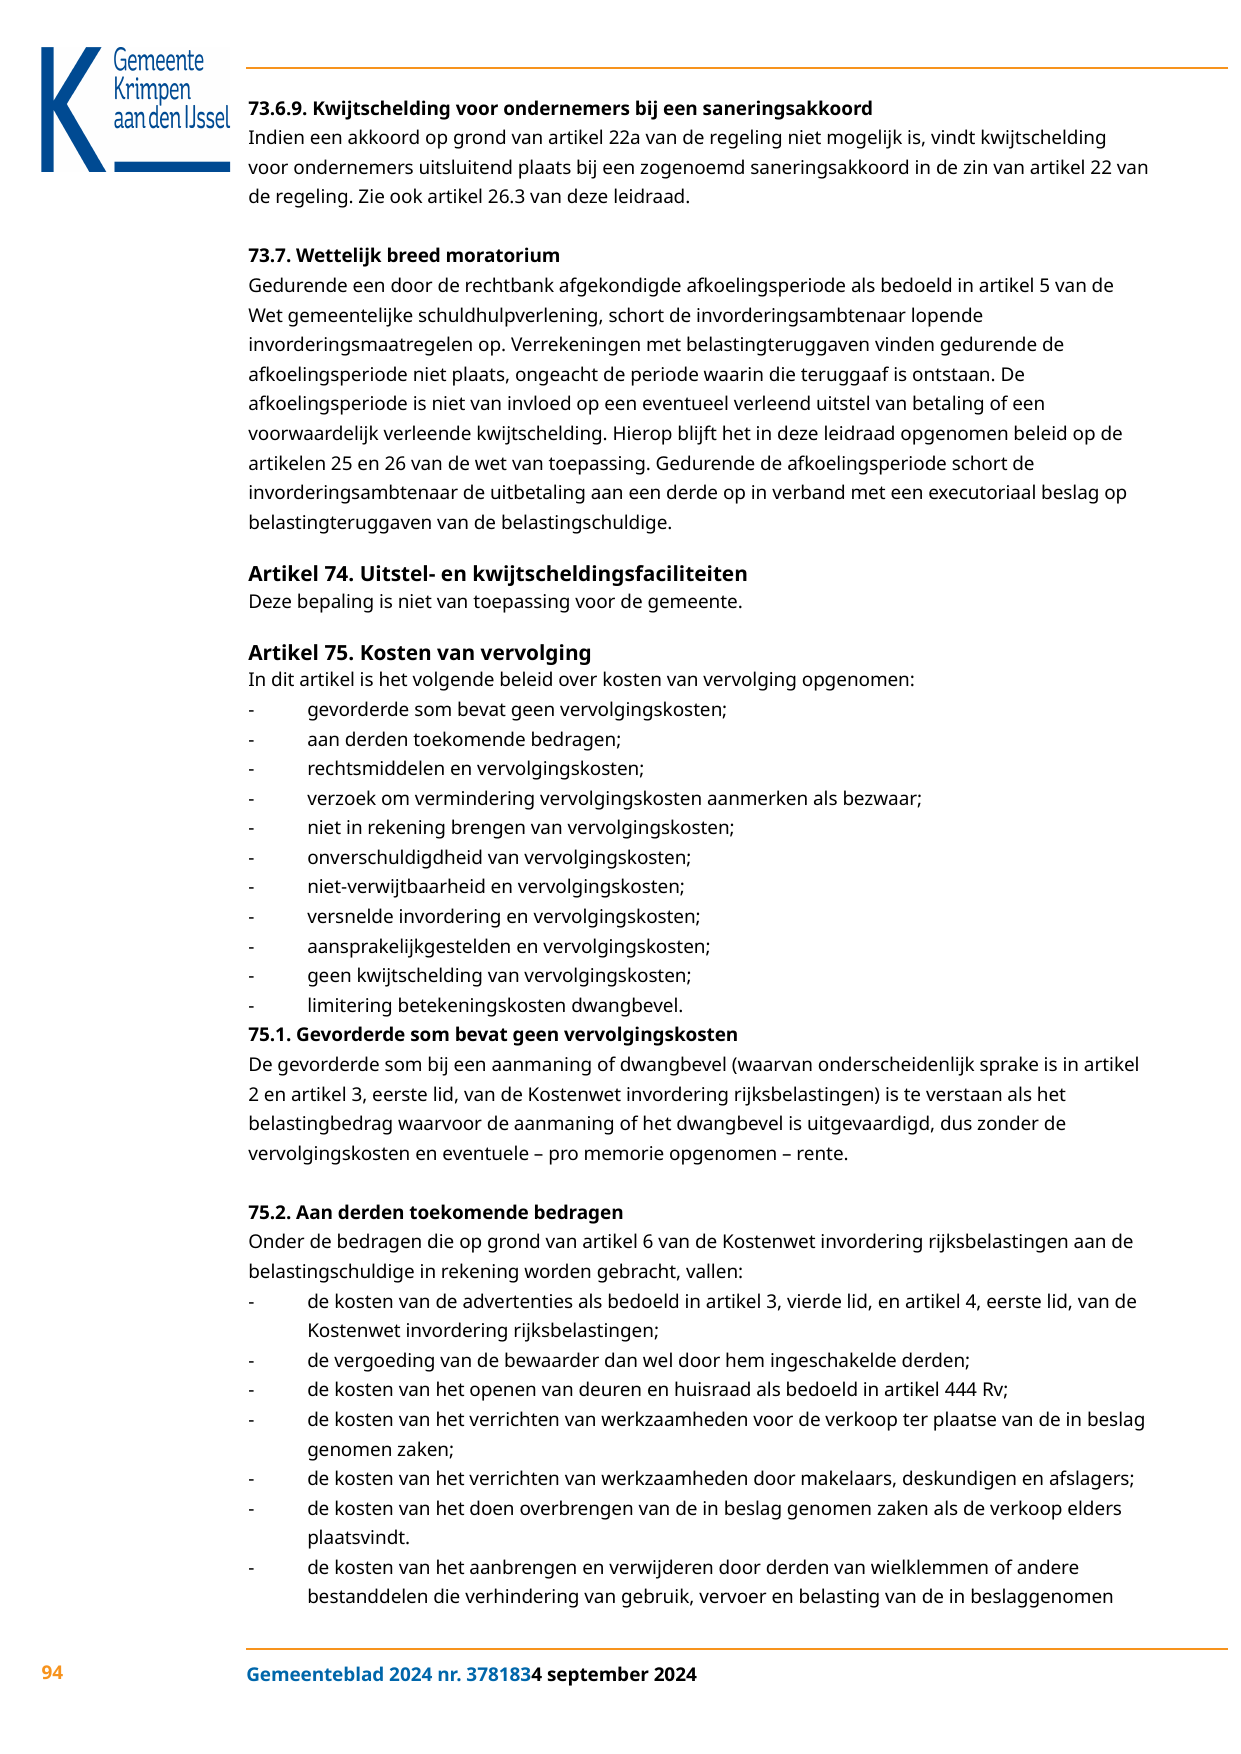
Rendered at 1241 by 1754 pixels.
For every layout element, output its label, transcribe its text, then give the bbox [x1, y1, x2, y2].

text Artikel 75. Kosten van vervolging [248, 638, 1152, 667]
picture [41, 47, 231, 172]
text 75.2. Aan derden toekomende bedragen [248, 1199, 1152, 1225]
list de vergoeding van de bewaarder dan wel door hem ingeschakelde derden; [248, 1347, 1152, 1373]
list de kosten van het verrichten van werkzaamheden door makelaars, deskundigen en afslagers; [248, 1465, 1152, 1491]
text Gedurende een door de rechtbank afgekondigde afkoelingsperiode als bedoeld in artikel 5 van de Wet gemeentelijke schuldhulpverlening, schort de invorderingsambtenaar lopende invorderingsmaatregelen op. Verrekeningen met belastingteruggaven vinden gedurende de afkoelingsperiode niet plaats, ongeacht de periode waarin die teruggaaf is ontstaan. De afkoelingsperiode is niet van invloed op een eventueel verleend uitstel van betaling of een voorwaardelijk verleende kwijtschelding. Hierop blijft het in deze leidraad opgenomen beleid op de artikelen 25 en 26 van de wet van toepassing. Gedurende de afkoelingsperiode schort de invorderingsambtenaar de uitbetaling aan een derde op in verband met een executoriaal beslag op belastingteruggaven van de belastingschuldige. [248, 272, 1152, 535]
list versnelde invordering en vervolgingskosten; [248, 903, 1152, 929]
list niet-verwijtbaarheid en vervolgingskosten; [248, 874, 1152, 899]
list de kosten van het doen overbrengen van de in beslag genomen zaken als de verkoop elders plaatsvindt. [248, 1495, 1152, 1550]
list de kosten van het verrichten van werkzaamheden voor de verkoop ter plaatse van de in beslag genomen zaken; [248, 1406, 1152, 1462]
text Indien een akkoord op grond van artikel 22a van de regeling niet mogelijk is, vindt kwijtschelding voor ondernemers uitsluitend plaats bij een zogenoemd saneringsakkoord in de zin van artikel 22 van de regeling. Zie ook artikel 26.3 van deze leidraad. [248, 124, 1152, 209]
text Onder de bedragen die op grond van artikel 6 van de Kostenwet invordering rijksbelastingen aan de belastingschuldige in rekening worden gebracht, vallen: [248, 1229, 1152, 1284]
text De gevorderde som bij een aanmaning of dwangbevel (waarvan onderscheidenlijk sprake is in artikel 2 en artikel 3, eerste lid, van de Kostenwet invordering rijksbelastingen) is te verstaan als het belastingbedrag waarvoor de aanmaning of het dwangbevel is uitgevaardigd, dus zonder de vervolgingskosten en eventuele – pro memorie opgenomen – rente. [248, 1051, 1152, 1166]
list onverschuldigdheid van vervolgingskosten; [248, 844, 1152, 870]
list rechtsmiddelen en vervolgingskosten; [248, 755, 1152, 781]
list limitering betekeningskosten dwangbevel. [248, 992, 1152, 1018]
list de kosten van het openen van deuren en huisraad als bedoeld in artikel 444 Rv; [248, 1377, 1152, 1402]
text 73.6.9. Kwijtschelding voor ondernemers bij een saneringsakkoord [248, 95, 1152, 121]
text Artikel 74. Uitstel- en kwijtscheldingsfaciliteiten [248, 559, 1152, 588]
text 73.7. Wettelijk breed moratorium [248, 243, 1152, 268]
text In dit artikel is het volgende beleid over kosten van vervolging opgenomen: [248, 667, 1152, 692]
list de kosten van de advertenties als bedoeld in artikel 3, vierde lid, en artikel 4, eerste lid, van de Kostenwet invordering rijksbelastingen; [248, 1288, 1152, 1343]
list de kosten van het aanbrengen en verwijderen door derden van wielklemmen of andere bestanddelen die verhindering van gebruik, vervoer en belasting van de in beslaggenomen [248, 1554, 1152, 1609]
list geen kwijtschelding van vervolgingskosten; [248, 962, 1152, 988]
text 75.1. Gevorderde som bevat geen vervolgingskosten [248, 1022, 1152, 1047]
list gevorderde som bevat geen vervolgingskosten; [248, 696, 1152, 722]
list aansprakelijkgestelden en vervolgingskosten; [248, 933, 1152, 959]
text Deze bepaling is niet van toepassing voor de gemeente. [248, 588, 1152, 613]
list verzoek om vermindering vervolgingskosten aanmerken als bezwaar; [248, 785, 1152, 811]
list niet in rekening brengen van vervolgingskosten; [248, 814, 1152, 840]
list aan derden toekomende bedragen; [248, 726, 1152, 752]
